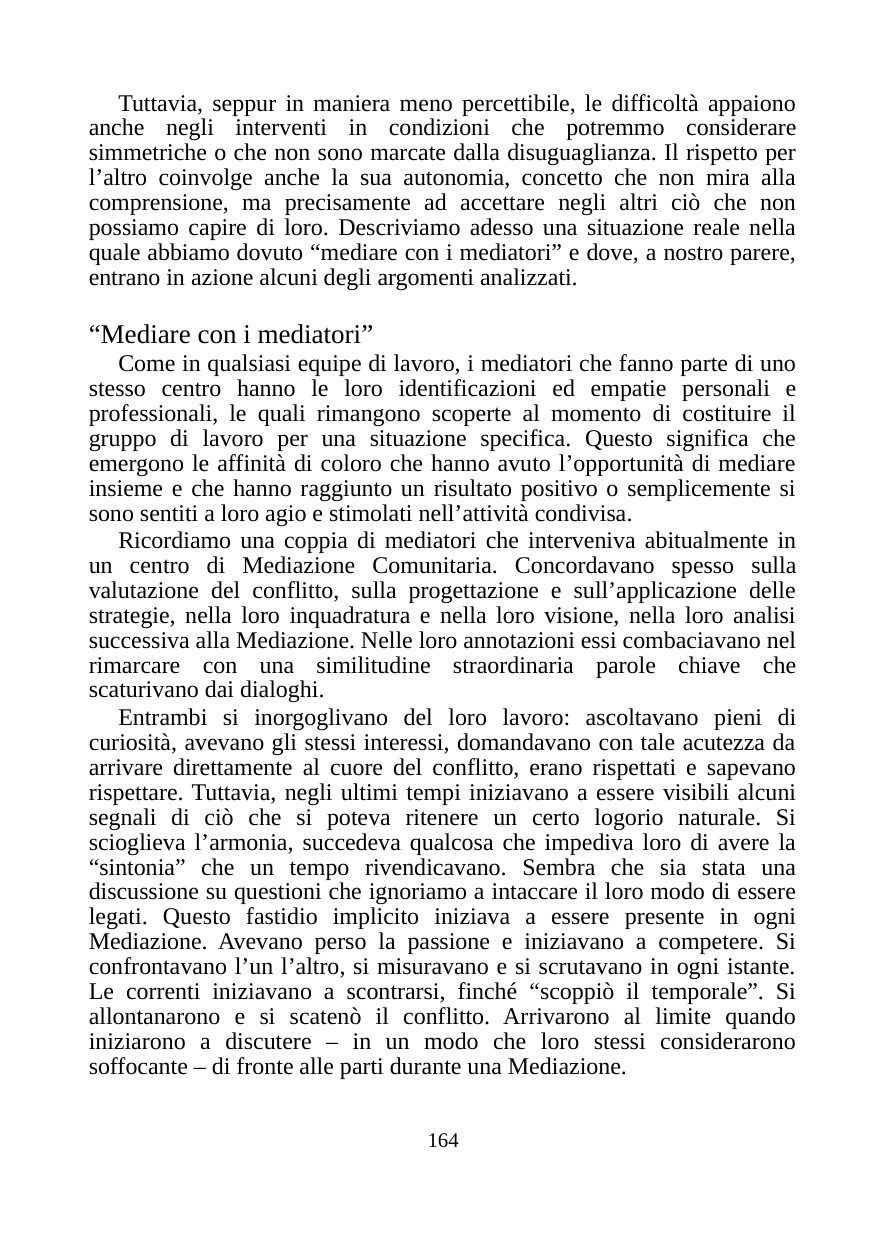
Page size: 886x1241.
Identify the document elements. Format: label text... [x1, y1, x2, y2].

text Ricordiamo una coppia di mediatori che interveniva abitualmente in un centro di Mediazione Comunitaria. Concordavano spesso sulla valutazione del conflitto, sulla progettazione e sull’applicazione delle strategie, nella loro inquadratura e nella loro visione, nella loro analisi successiva alla Mediazione. Nelle loro annotazioni essi combaciavano nel rimarcare con una similitudine straordinaria parole chiave che scaturivano dai dialoghi. [88, 526, 797, 703]
subtitle “Mediare con i mediatori” [88, 318, 797, 349]
text Come in qualsiasi equipe di lavoro, i mediatori che fanno parte di uno stesso centro hanno le loro identificazioni ed empatie personali e professionali, le quali rimangono scoperte al momento di costituire il gruppo di lavoro per una situazione specifica. Questo significa che emergono le affinità di coloro che hanno avuto l’opportunità di mediare insieme e che hanno raggiunto un risultato positivo o semplicemente si sono sentiti a loro agio e stimolati nell’attività condivisa. [88, 349, 797, 526]
text Tuttavia, seppur in maniera meno percettibile, le difficoltà appaiono anche negli interventi in condizioni che potremmo considerare simmetriche o che non sono marcate dalla disuguaglianza. Il rispetto per l’altro coinvolge anche la sua autonomia, concetto che non mira alla comprensione, ma precisamente ad accettare negli altri ciò che non possiamo capire di loro. Descriviamo adesso una situazione reale nella quale abbiamo dovuto “mediare con i mediatori” e dove, a nostro parere, entrano in azione alcuni degli argomenti analizzati. [88, 88, 797, 290]
text Entrambi si inorgoglivano del loro lavoro: ascoltavano pieni di curiosità, avevano gli stessi interessi, domandavano con tale acutezza da arrivare direttamente al cuore del conflitto, erano rispettati e sapevano rispettare. Tuttavia, negli ultimi tempi iniziavano a essere visibili alcuni segnali di ciò che si poteva ritenere un certo logorio naturale. Si scioglieva l’armonia, succedeva qualcosa che impediva loro di avere la “sintonia” che un tempo rivendicavano. Sembra che sia stata una discussione su questioni che ignoriamo a intaccare il loro modo di essere legati. Questo fastidio implicito iniziava a essere presente in ogni Mediazione. Avevano perso la passione e iniziavano a competere. Si confrontavano l’un l’altro, si misuravano e si scrutavano in ogni istante. Le correnti iniziavano a scontrarsi, finché “scoppiò il temporale”. Si allontanarono e si scatenò il conflitto. Arrivarono al limite quando iniziarono a discutere – in un modo che loro stessi considerarono soffocante – di fronte alle parti durante una Mediazione. [88, 703, 797, 1079]
